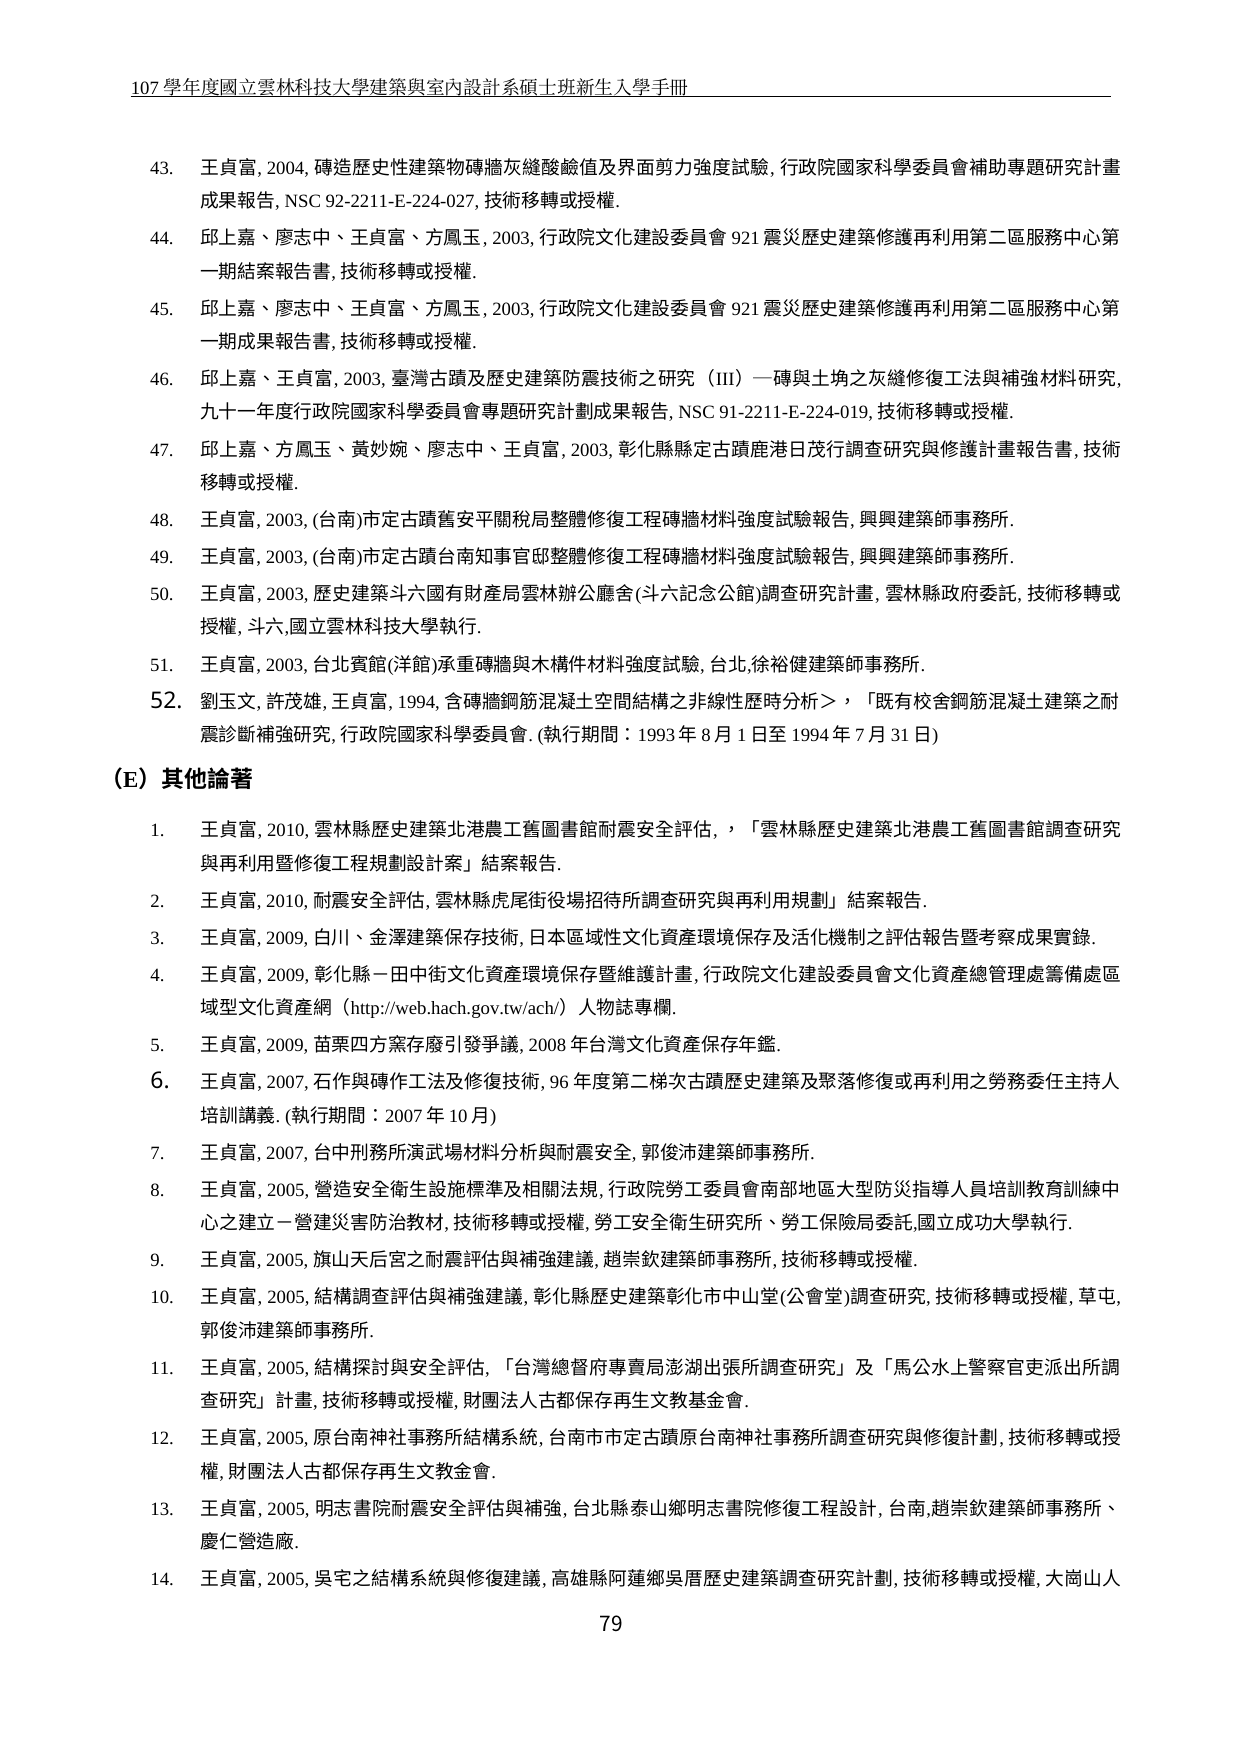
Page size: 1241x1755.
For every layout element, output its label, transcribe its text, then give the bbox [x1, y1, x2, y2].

list 王貞富, 2009, 苗栗四方窯存廢引發爭議, 2008年台灣文化資產保存年鑑. [150, 1025, 1122, 1058]
list 王貞富, 2003, (台南)市定古蹟舊安平關稅局整體修復工程磚牆材料強度試驗報告, 興興建築師事務所. [150, 500, 1122, 533]
list 王貞富, 2005, 旗山天后宮之耐震評估與補強建議, 趙崇欽建築師事務所, 技術移轉或授權. [150, 1240, 1122, 1273]
list 王貞富, 2003, (台南)市定古蹟台南知事官邸整體修復工程磚牆材料強度試驗報告, 興興建築師事務所. [150, 537, 1122, 570]
list 王貞富, 2005, 結構調查評估與補強建議, 彰化縣歷史建築彰化市中山堂(公會堂)調查研究, 技術移轉或授權, 草屯,郭俊沛建築師事務所. [150, 1277, 1122, 1344]
list 王貞富, 2009, 彰化縣－田中街文化資產環境保存暨維護計畫, 行政院文化建設委員會文化資產總管理處籌備處區域型文化資產網（http://web.hach.gov.tw/ach/）人物誌專欄. [150, 955, 1122, 1021]
list 王貞富, 2005, 明志書院耐震安全評估與補強, 台北縣泰山鄉明志書院修復工程設計, 台南,趙崇欽建築師事務所、 慶仁營造廠. [150, 1488, 1122, 1555]
list 王貞富, 2003, 台北賓館(洋館)承重磚牆與木構件材料強度試驗, 台北,徐裕健建築師事務所. [150, 644, 1122, 678]
list 王貞富, 2009, 白川、金澤建築保存技術, 日本區域性文化資產環境保存及活化機制之評估報告暨考察成果實錄. [150, 918, 1122, 951]
list 王貞富, 2005, 原台南神社事務所結構系統, 台南市市定古蹟原台南神社事務所調查研究與修復計劃, 技術移轉或授權, 財團法人古都保存再生文教金會. [150, 1418, 1122, 1485]
list 王貞富, 2007, 台中刑務所演武場材料分析與耐震安全, 郭俊沛建築師事務所. [150, 1133, 1122, 1166]
list 王貞富, 2005, 營造安全衛生設施標準及相關法規, 行政院勞工委員會南部地區大型防災指導人員培訓教育訓練中心之建立－營建災害防治教材, 技術移轉或授權, 勞工安全衛生研究所、勞工保險局委託,國立成功大學執行. [150, 1170, 1122, 1236]
list 王貞富, 2010, 耐震安全評估, 雲林縣虎尾街役場招待所調查研究與再利用規劃」結案報告. [150, 881, 1122, 914]
list 王貞富, 2004, 磚造歷史性建築物磚牆灰縫酸鹼值及界面剪力強度試驗, 行政院國家科學委員會補助專題研究計畫成果報告, NSC 92-2211-E-224-027, 技術移轉或授權. [150, 148, 1122, 214]
list 邱上嘉、廖志中、王貞富、方鳳玉, 2003, 行政院文化建設委員會921震災歷史建築修護再利用第二區服務中心第一期成果報告書, 技術移轉或授權. [150, 288, 1122, 355]
list 王貞富, 2010, 雲林縣歷史建築北港農工舊圖書館耐震安全評估, ，「雲林縣歷史建築北港農工舊圖書館調查研究與再利用暨修復工程規劃設計案」結案報告. [150, 810, 1122, 877]
text （E）其他論著 [98, 761, 1122, 794]
list 王貞富, 2005, 結構探討與安全評估, 「台灣總督府專賣局澎湖出張所調查研究」及「馬公水上警察官吏派出所調查研究」計畫, 技術移轉或授權, 財團法人古都保存再生文教基金會. [150, 1348, 1122, 1414]
list 王貞富, 2005, 吳宅之結構系統與修復建議, 高雄縣阿蓮鄉吳厝歷史建築調查研究計劃, 技術移轉或授權, 大崗山人 [150, 1559, 1122, 1592]
list 王貞富, 2003, 歷史建築斗六國有財產局雲林辦公廳舍(斗六記念公館)調查研究計畫, 雲林縣政府委託, 技術移轉或授權, 斗六,國立雲林科技大學執行. [150, 574, 1122, 641]
list 王貞富, 2007, 石作與磚作工法及修復技術, 96 年度第二梯次古蹟歷史建築及聚落修復或再利用之勞務委任主持人培訓講義. (執行期間：2007年10月) [150, 1062, 1122, 1129]
list 邱上嘉、方鳳玉、黃妙婉、廖志中、王貞富, 2003, 彰化縣縣定古蹟鹿港日茂行調查研究與修護計畫報告書, 技術移轉或授權. [150, 429, 1122, 496]
list 邱上嘉、王貞富, 2003, 臺灣古蹟及歷史建築防震技術之研究（III）─磚與土埆之灰縫修復工法與補強材料研究, 九十一年度行政院國家科學委員會專題研究計劃成果報告, NSC 91-2211-E-224-019, 技術移轉或授權. [150, 359, 1122, 426]
list 劉玉文, 許茂雄, 王貞富, 1994, 含磚牆鋼筋混凝土空間結構之非線性歷時分析＞，「既有校舍鋼筋混凝土建築之耐震診斷補強研究, 行政院國家科學委員會. (執行期間：1993年8月1日至1994年7月31日) [150, 681, 1122, 748]
list 邱上嘉、廖志中、王貞富、方鳳玉, 2003, 行政院文化建設委員會921震災歷史建築修護再利用第二區服務中心第一期結案報告書, 技術移轉或授權. [150, 218, 1122, 285]
